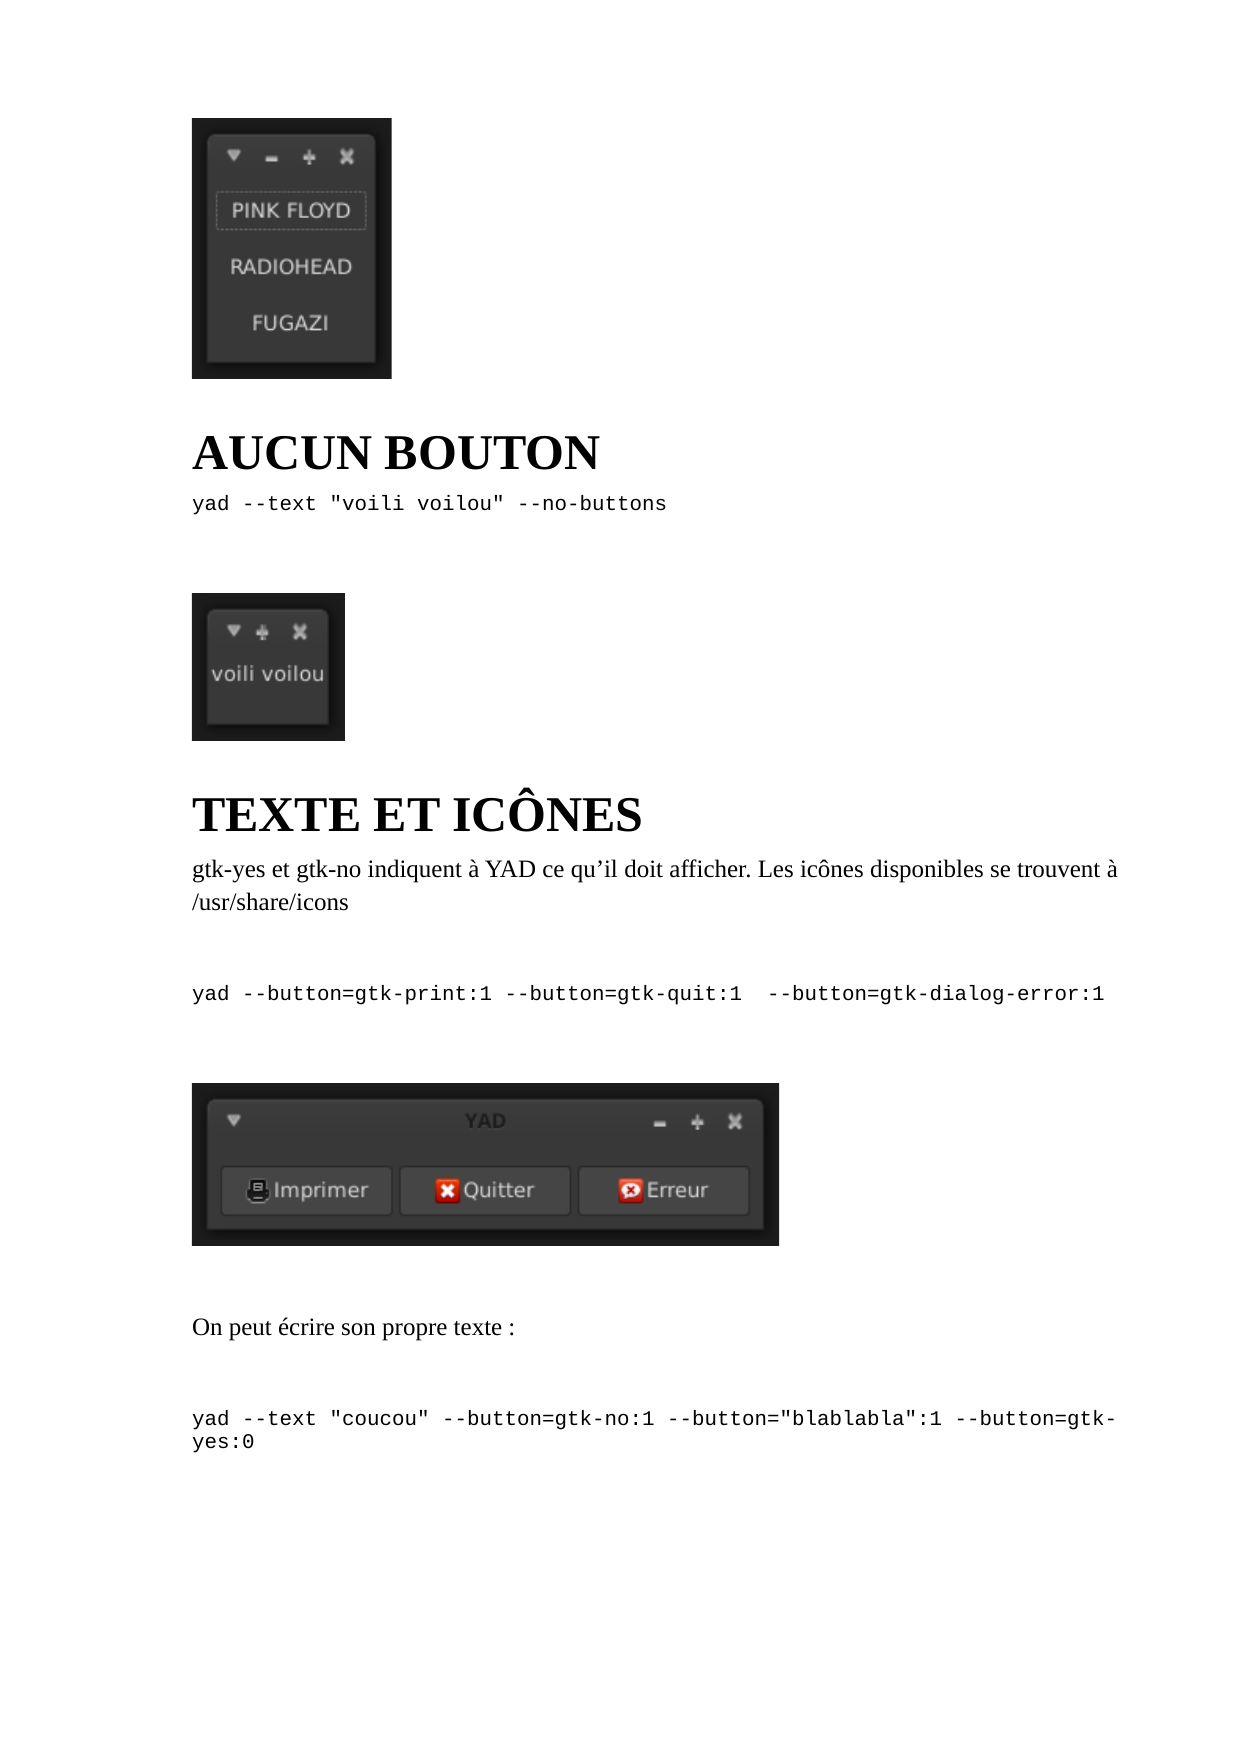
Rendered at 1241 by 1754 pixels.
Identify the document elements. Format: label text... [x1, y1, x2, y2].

list yad --button=gtk-print:1 --button=gtk-quit:1 --button=gtk-dialog-error:1 [162, 983, 1122, 1006]
picture [191, 1083, 780, 1246]
list yad --text "voili voilou" --no-buttons [162, 493, 1122, 517]
subtitle AUCUN BOUTON [162, 423, 1122, 480]
list gtk-yes et gtk-no indiquent à YAD ce qu’il doit afficher. Les icônes disponibles se trouvent à /usr/share/icons [162, 854, 1122, 916]
subtitle TEXTE ET ICÔNES [162, 784, 1122, 842]
picture [191, 593, 345, 741]
list On peut écrire son propre texte : [162, 1312, 1122, 1341]
list yad --text "coucou" --button=gtk-no:1 --button="blablabla":1 --button=gtk-yes:0 [162, 1407, 1122, 1455]
picture [191, 118, 392, 379]
